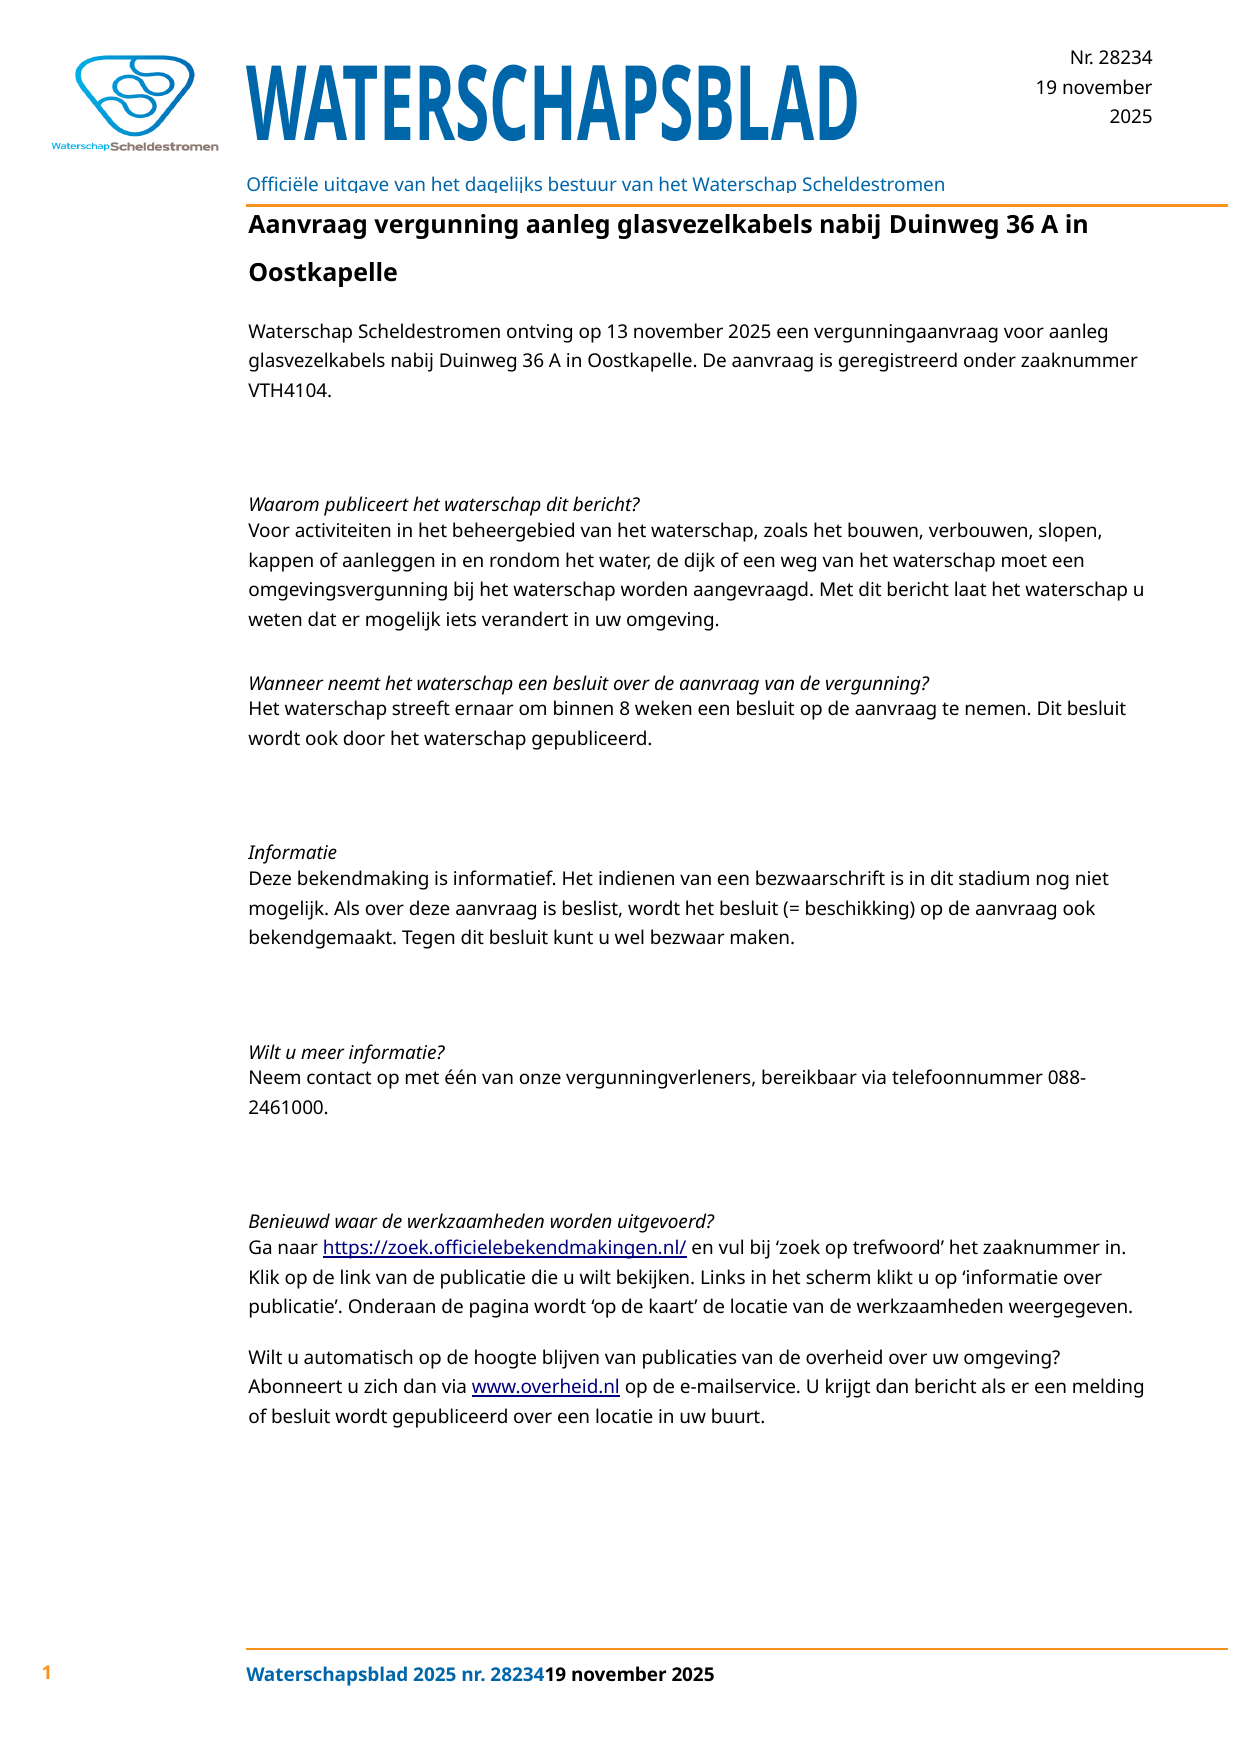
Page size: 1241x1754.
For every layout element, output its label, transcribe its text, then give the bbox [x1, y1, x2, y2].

text Waarom publiceert het waterschap dit bericht? [248, 491, 1152, 517]
text Wanneer neemt het waterschap een besluit over de aanvraag van de vergunning? [248, 670, 1152, 696]
text Aanvraag vergunning aanleg glasvezelkabels nabij Duinweg 36 A in Oostkapelle [248, 207, 1152, 288]
text Het waterschap streeft ernaar om binnen 8 weken een besluit op de aanvraag te nemen. Dit besluit wordt ook door het waterschap gepubliceerd. [248, 696, 1152, 751]
text Ga naar https://zoek.officielebekendmakingen.nl/ en vul bij ‘zoek op trefwoord’ het zaaknummer in. Klik op de link van de publicatie die u wilt bekijken. Links in het scherm klikt u op ‘informatie over publicatie’. Onderaan de pagina wordt ‘op de kaart’ de locatie van de werkzaamheden weergegeven. [248, 1234, 1152, 1319]
text Wilt u automatisch op de hoogte blijven van publicaties van de overheid over uw omgeving? Abonneert u zich dan via www.overheid.nl op de e-mailservice. U krijgt dan bericht als er een melding of besluit wordt gepubliceerd over een locatie in uw buurt. [248, 1344, 1152, 1429]
text Waterschap Scheldestromen ontving op 13 november 2025 een vergunningaanvraag voor aanleg glasvezelkabels nabij Duinweg 36 A in Oostkapelle. De aanvraag is geregistreerd onder zaaknummer VTH4104. [248, 318, 1152, 403]
text Voor activiteiten in het beheergebied van het waterschap, zoals het bouwen, verbouwen, slopen, kappen of aanleggen in en rondom het water, de dijk of een weg van het waterschap moet een omgevingsvergunning bij het waterschap worden aangevraagd. Met dit bericht laat het waterschap u weten dat er mogelijk iets verandert in uw omgeving. [248, 517, 1152, 632]
text Benieuwd waar de werkzaamheden worden uitgevoerd? [248, 1208, 1152, 1234]
text Neem contact op met één van onze vergunningverleners, bereikbaar via telefoonnummer 088-2461000. [248, 1064, 1152, 1120]
picture [41, 47, 231, 172]
text Deze bekendmaking is informatief. Het indienen van een bezwaarschrift is in dit stadium nog niet mogelijk. Als over deze aanvraag is beslist, wordt het besluit (= beschikking) op de aanvraag ook bekendgemaakt. Tegen dit besluit kunt u wel bezwaar maken. [248, 865, 1152, 950]
text Informatie [248, 839, 1152, 865]
text Wilt u meer informatie? [248, 1039, 1152, 1064]
